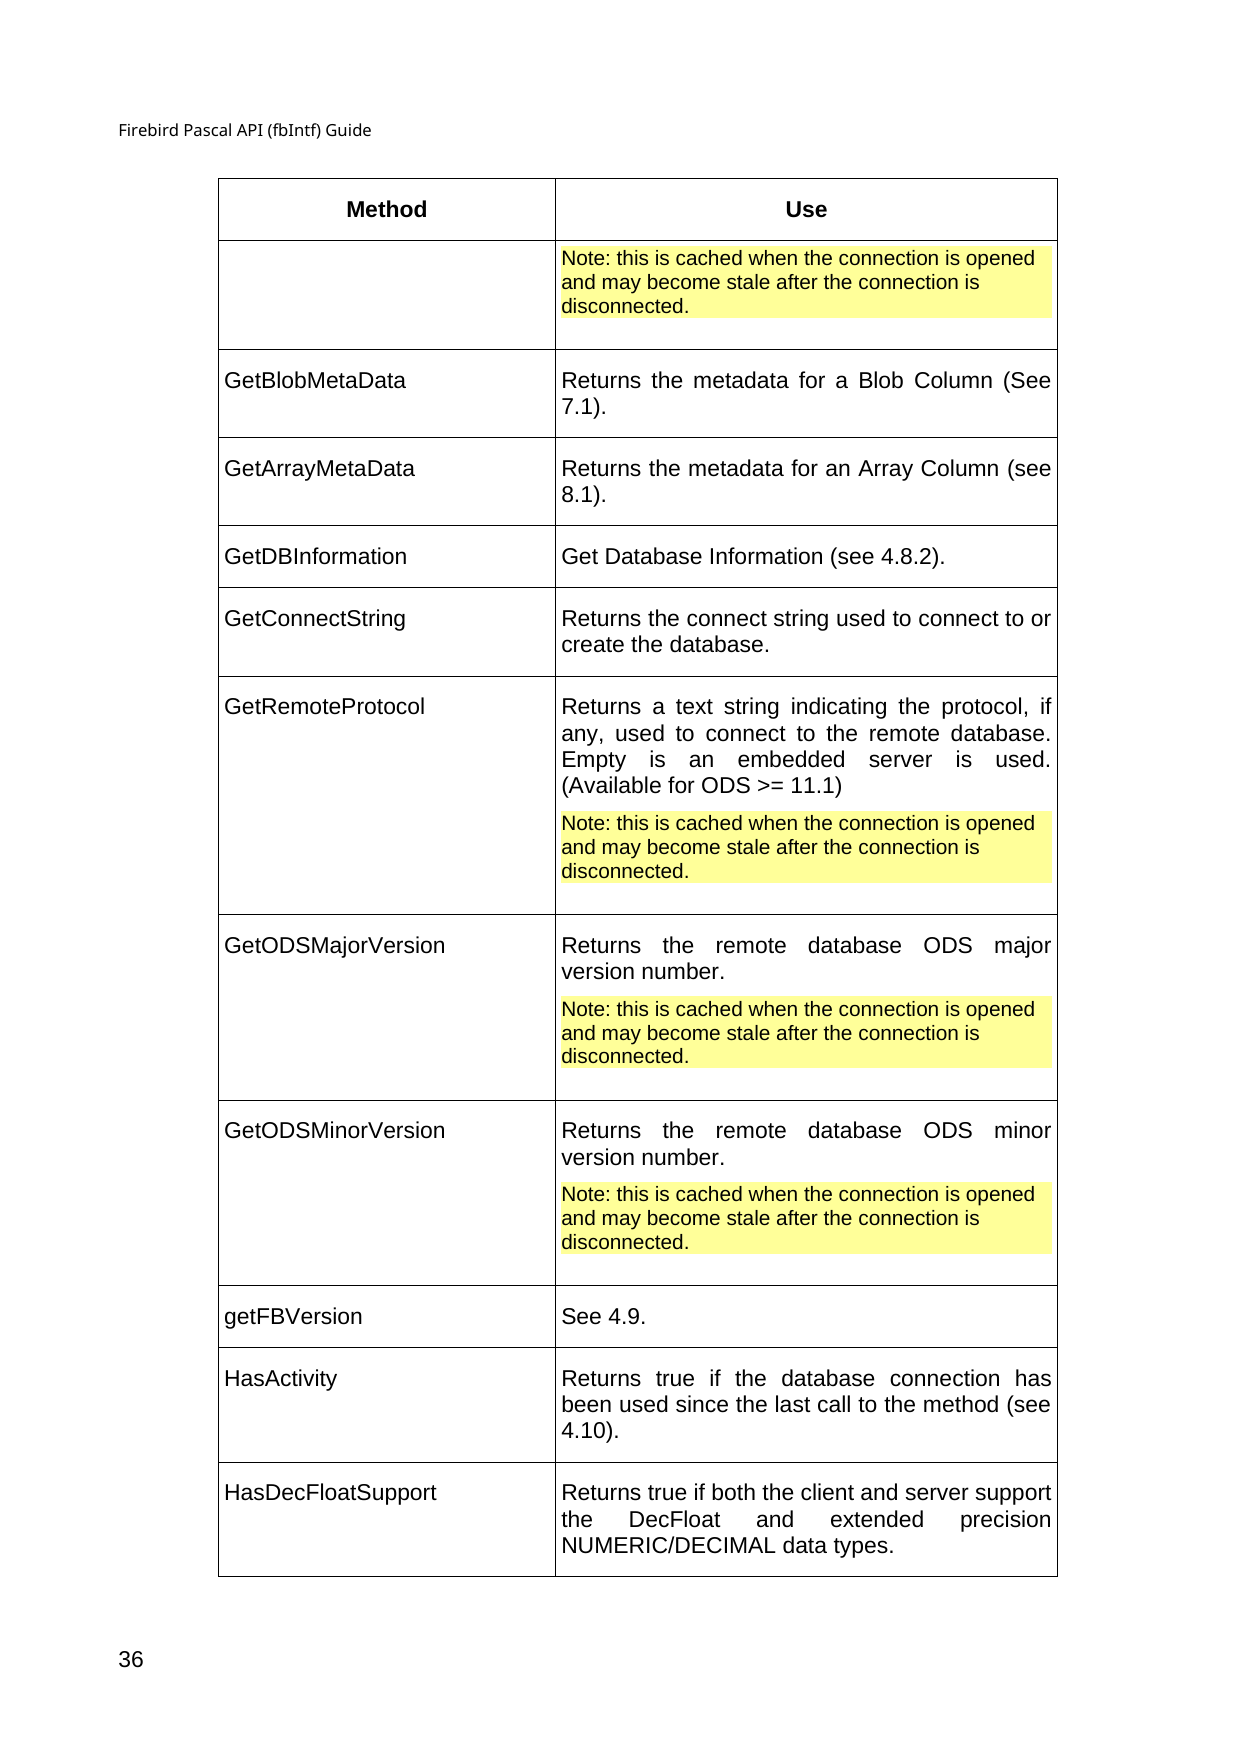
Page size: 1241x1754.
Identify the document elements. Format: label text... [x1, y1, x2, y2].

table_cell See 4.9. [556, 1286, 1057, 1347]
table_cell GetDBInformation [219, 526, 555, 587]
table_cell Returns the metadata for a Blob Column (See 7.1). [556, 350, 1057, 437]
table_header Method [219, 179, 555, 240]
table_cell Returns true if the database connection has been used since the last call to the method (see 4.10). [556, 1348, 1057, 1462]
table_cell Get Database Information (see 4.8.2). [556, 526, 1057, 587]
table_cell Returns the metadata for an Array Column (see 8.1). [556, 438, 1057, 525]
table_cell GetBlobMetaData [219, 350, 555, 437]
table_cell HasActivity [219, 1348, 555, 1462]
table_cell GetRemoteProtocol [219, 677, 555, 914]
table_cell Returns the remote database ODS minor version number. Note: this is cached when the connection is opened and may become stale after the connection is disconnected. [556, 1101, 1057, 1285]
table_cell Returns the remote database ODS major version number. Note: this is cached when the connection is opened and may become stale after the connection is disconnected. [556, 915, 1057, 1099]
table_cell [219, 241, 555, 349]
table_cell Returns true if both the client and server support the DecFloat and extended precision NUMERIC/DECIMAL data types. [556, 1463, 1057, 1576]
table_cell GetODSMajorVersion [219, 915, 555, 1099]
table_cell GetConnectString [219, 588, 555, 676]
table_cell GetArrayMetaData [219, 438, 555, 525]
table_header Use [556, 179, 1057, 240]
table_cell getFBVersion [219, 1286, 555, 1347]
table_cell Note: this is cached when the connection is opened and may become stale after the connection is disconnected. [556, 241, 1057, 349]
table_cell Returns the connect string used to connect to or create the database. [556, 588, 1057, 676]
table_cell Returns a text string indicating the protocol, if any, used to connect to the remote database. Empty is an embedded server is used. (Available for ODS >= 11.1) Note: this is cached when the connection is opened and may become stale after the connection is disconnected. [556, 677, 1057, 914]
table_cell HasDecFloatSupport [219, 1463, 555, 1576]
table_cell GetODSMinorVersion [219, 1101, 555, 1285]
